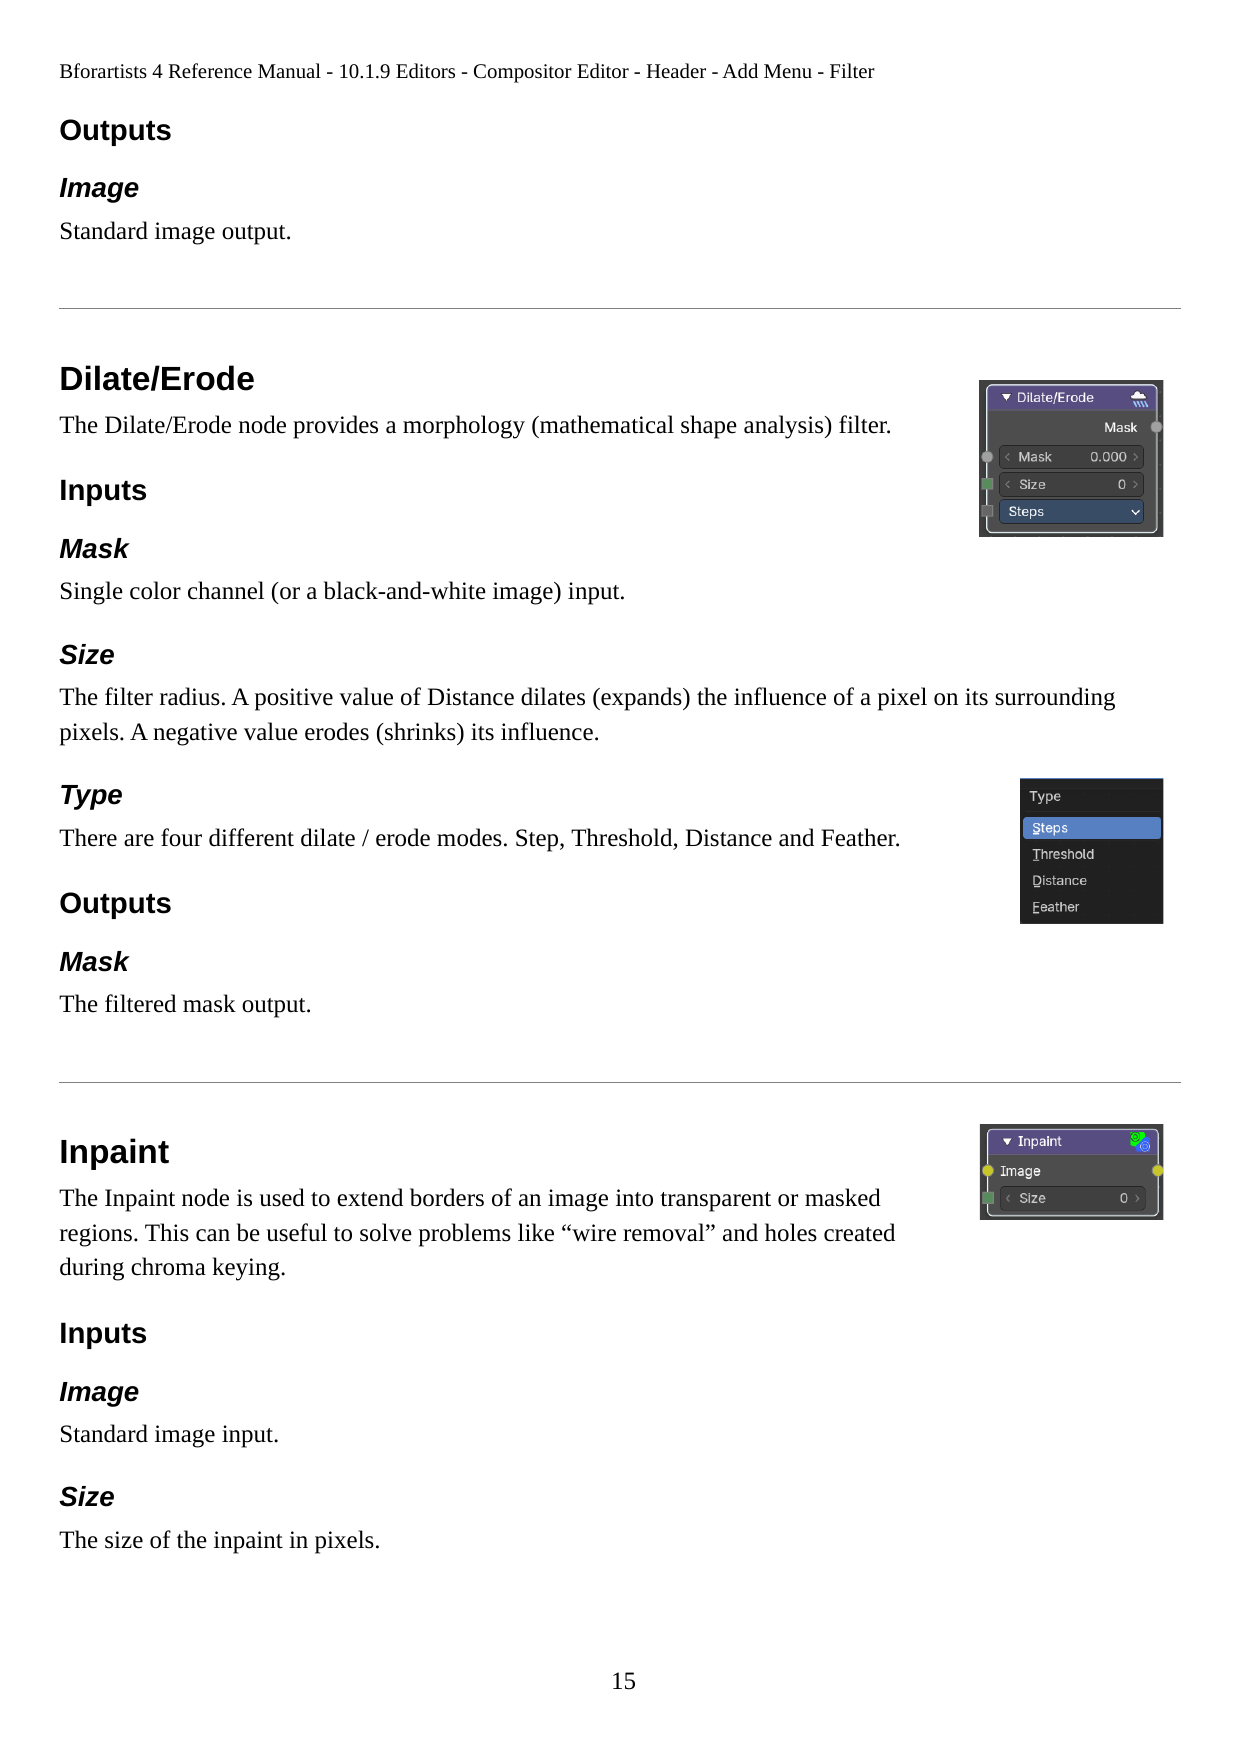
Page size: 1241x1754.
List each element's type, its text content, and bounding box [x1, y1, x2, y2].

picture [1020, 778, 1164, 924]
text Standard image input. [59, 1419, 1181, 1448]
subtitle Dilate/Erode [59, 358, 1181, 397]
picture [979, 380, 1164, 537]
text Standard image output. [59, 216, 1181, 244]
subtitle Inpaint [59, 1132, 979, 1171]
text Single color channel (or a black-and-white image) input. [59, 576, 1181, 605]
subtitle Image [59, 171, 1181, 203]
subtitle [1164, 778, 1181, 810]
text The filter radius. A positive value of Distance dilates (expands) the influence of a pixel on its surrounding pixels. A negative value erodes (shrinks) its influence. [59, 682, 1181, 746]
text The Inpaint node is used to extend borders of an image into transparent or masked regions. This can be useful to solve problems like “wire removal” and holes created during chroma keying. [59, 1183, 1181, 1281]
subtitle [1164, 1132, 1181, 1171]
text The filtered mask output. [59, 989, 1181, 1018]
subtitle Inputs [59, 1316, 1181, 1350]
text The Dilate/Erode node provides a morphology (mathematical shape analysis) filter. [59, 410, 979, 438]
picture [979, 1124, 1164, 1220]
text There are four different dilate / erode modes. Step, Threshold, Distance and Feather. [59, 823, 1020, 852]
subtitle Image [59, 1375, 1181, 1407]
subtitle Outputs [59, 886, 1020, 920]
subtitle Type [59, 778, 1020, 810]
subtitle [1164, 886, 1181, 920]
subtitle Size [59, 1481, 1181, 1513]
text The size of the inpaint in pixels. [59, 1525, 1181, 1554]
subtitle Outputs [59, 113, 1181, 146]
subtitle [1164, 473, 1181, 507]
subtitle Mask [59, 532, 1181, 564]
subtitle Mask [59, 945, 1181, 977]
subtitle Inputs [59, 473, 979, 507]
subtitle Size [59, 638, 1181, 670]
